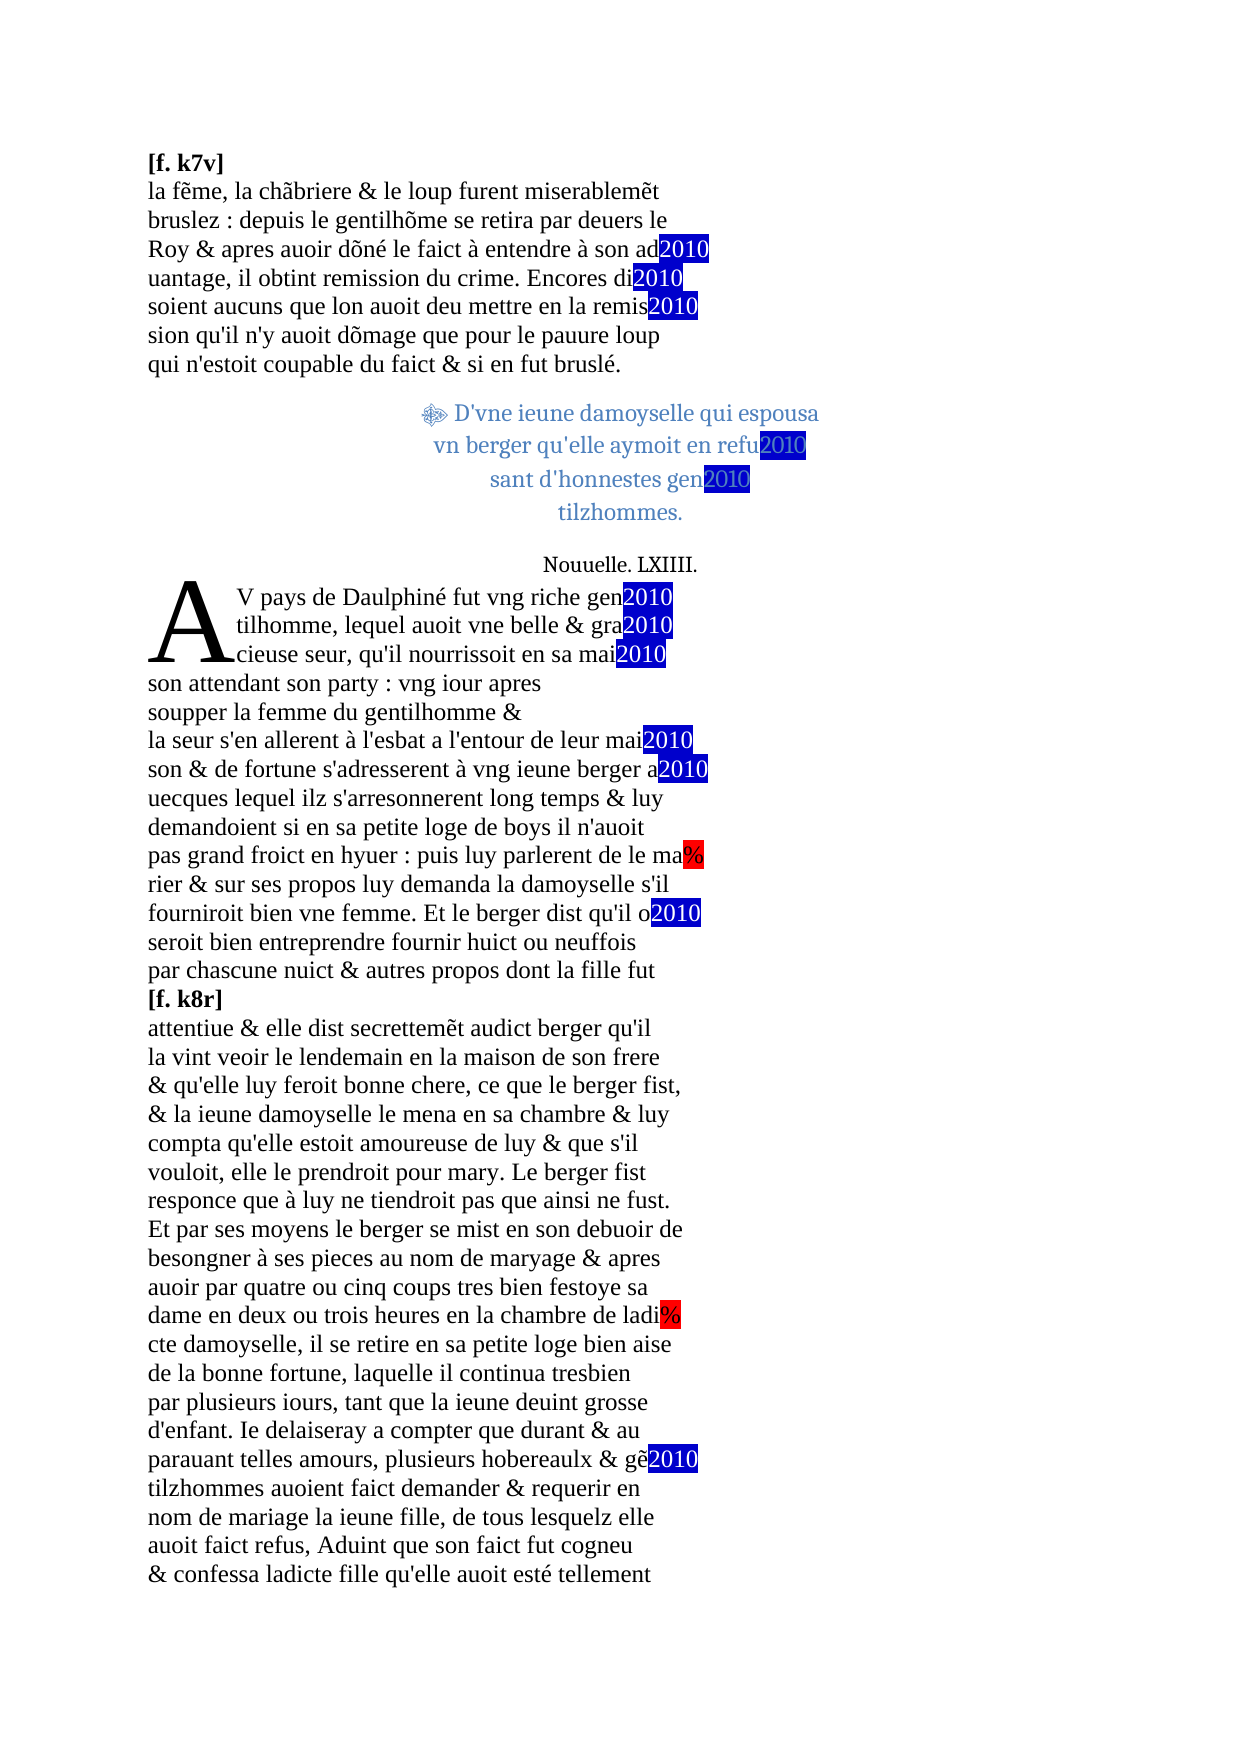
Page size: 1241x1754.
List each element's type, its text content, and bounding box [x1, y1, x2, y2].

subtitle Nouuelle. LXIIII. [148, 551, 1093, 578]
text AV pays de Daulphiné fut vng riche gen2010 tilhomme, lequel auoit vne belle & gra2010 cieuse seur, qu'il nourrissoit en sa mai2010 son attendant son party : vng iour apres soupper la femme du gentilhomme & la seur s'en allerent à l'esbat a l'entour de leur mai2010 son & de fortune s'adresserent à vng ieune berger a2010 uecques lequel ilz s'arresonnerent long temps & luy demandoient si en sa petite loge de boys il n'auoit pas grand froict en hyuer : puis luy parlerent de le ma% rier & sur ses propos luy demanda la damoyselle s'il fourniroit bien vne femme. Et le berger dist qu'il o2010 seroit bien entreprendre fournir huict ou neuffois par chascune nuict & autres propos dont la fille fut [f. k8r] attentiue & elle dist secrettemẽt audict berger qu'il la vint veoir le lendemain en la maison de son frere & qu'elle luy feroit bonne chere, ce que le berger fist, & la ieune damoyselle le mena en sa chambre & luy compta qu'elle estoit amoureuse de luy & que s'il vouloit, elle le prendroit pour mary. Le berger fist responce que à luy ne tiendroit pas que ainsi ne fust. Et par ses moyens le berger se mist en son debuoir de besongner à ses pieces au nom de maryage & apres auoir par quatre ou cinq coups tres bien festoye sa dame en deux ou trois heures en la chambre de ladi% cte damoyselle, il se retire en sa petite loge bien aise de la bonne fortune, laquelle il continua tresbien par plusieurs iours, tant que la ieune deuint grosse d'enfant. Ie delaiseray a compter que durant & au parauant telles amours, plusieurs hobereaulx & gẽ2010 tilzhommes auoient faict demander & requerir en nom de mariage la ieune fille, de tous lesquelz elle auoit faict refus, Aduint que son faict fut cogneu & confessa ladicte fille qu'elle auoit esté tellement [148, 582, 1093, 1588]
subtitle ❧ D'vne ieune damoyselle qui espousa vn berger qu'elle aymoit en refu2010 sant d'honnestes gen2010 tilzhommes. [148, 398, 1093, 526]
text [f. k7v] la fẽme, la chãbriere & le loup furent miserablemẽt bruslez : depuis le gentilhõme se retira par deuers le Roy & apres auoir dõné le faict à entendre à son ad2010 uantage, il obtint remission du crime. Encores di2010 soient aucuns que lon auoit deu mettre en la remis2010 sion qu'il n'y auoit dõmage que pour le pauure loup qui n'estoit coupable du faict & si en fut bruslé. [148, 148, 1093, 378]
